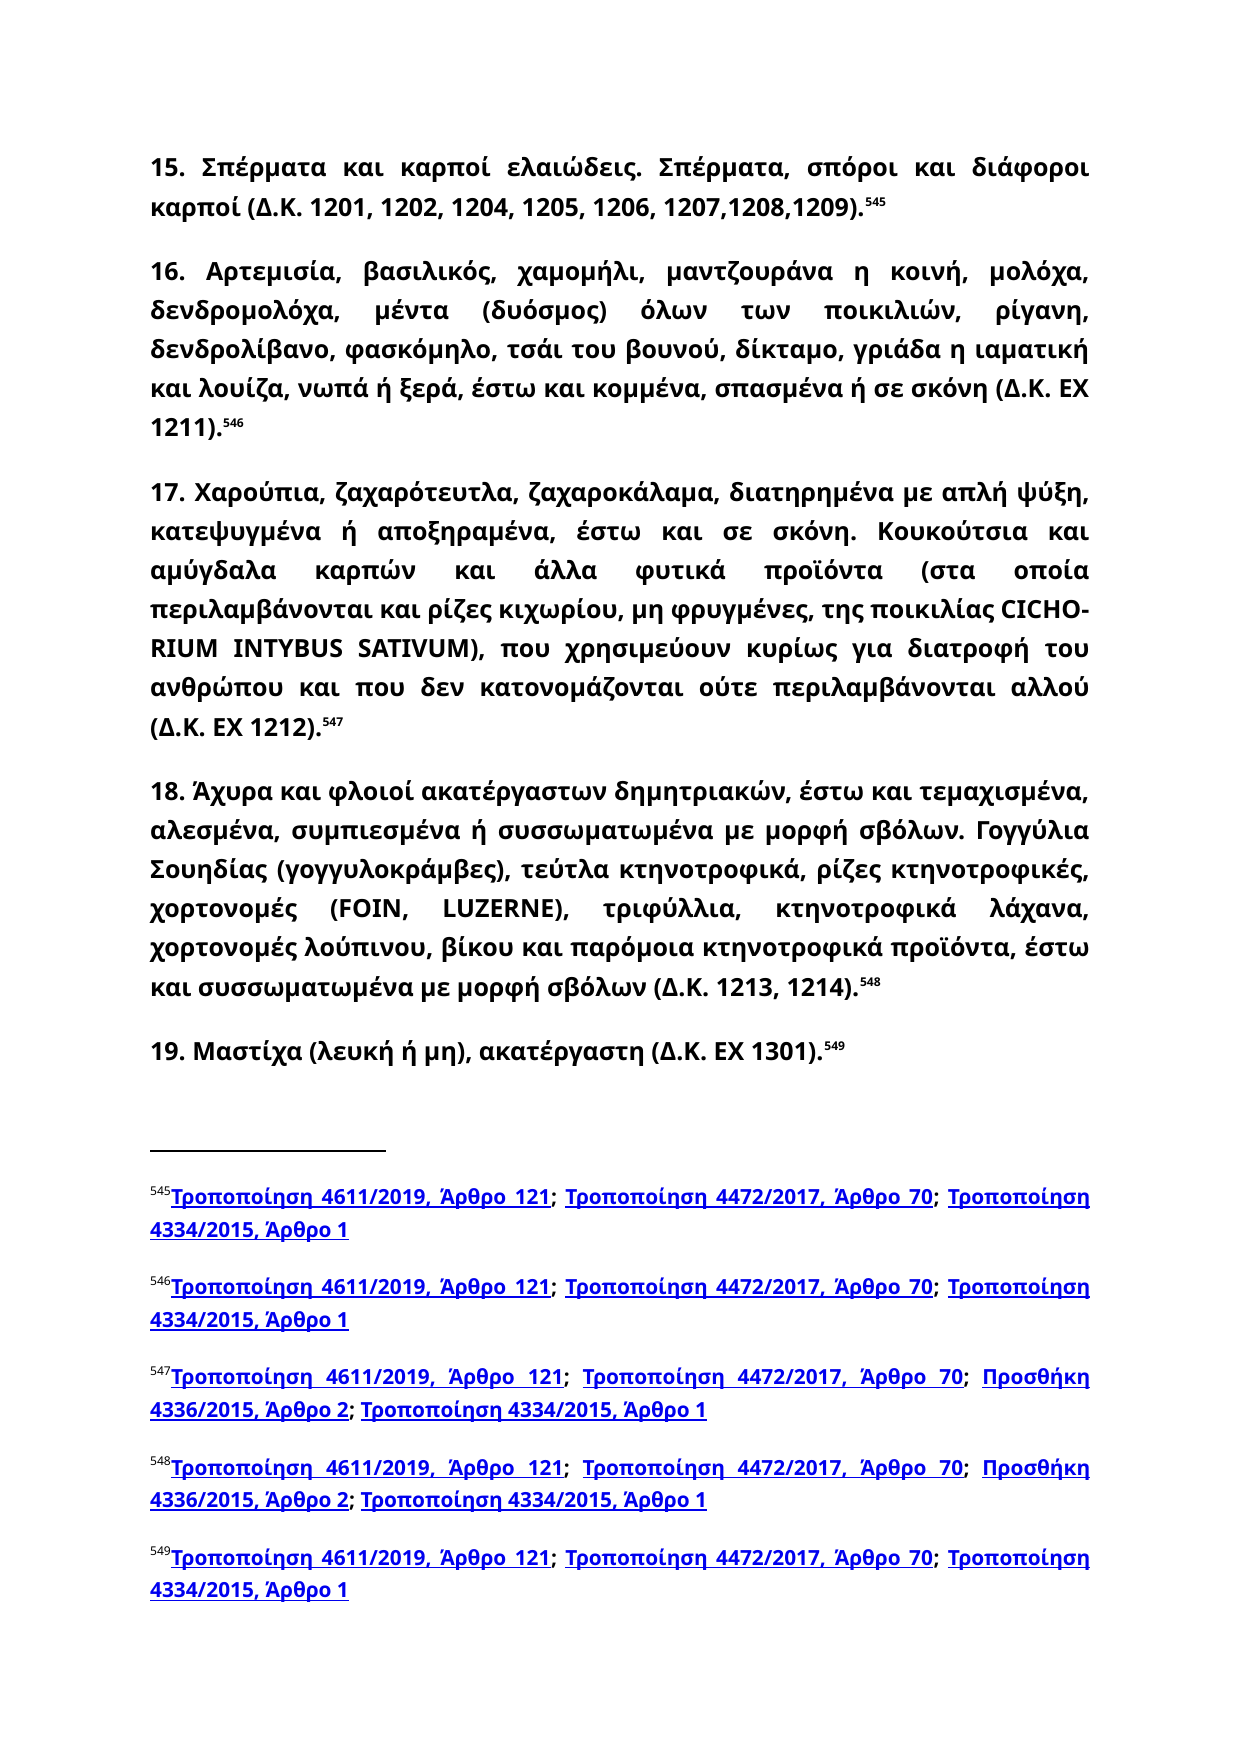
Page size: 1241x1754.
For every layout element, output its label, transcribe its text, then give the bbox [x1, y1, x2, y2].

text Τροποποίηση 4611/2019, Άρθρο 121; Τροποποίηση 4472/2017, Άρθρο 70; Προσθήκη 4336/2015, Άρθρο 2; Τροποποίηση 4334/2015, Άρθρο 1 [150, 1453, 1090, 1514]
text 17. Χαρούπια, ζαχαρότευτλα, ζαχαροκάλαμα, διατηρημένα με απλή ψύξη, κατεψυγμένα ή αποξηραμένα, έστω και σε σκόνη. Κουκούτσια και αμύγδαλα καρπών και άλλα φυτικά προϊόντα (στα οποία περιλαμβάνονται και ρίζες κιχωρίου, μη φρυγμένες, της ποικιλίας CICHO-RIUM INTYBUS SATIVUM), που χρησιμεύουν κυρίως για διατροφή του ανθρώπου και που δεν κατονομάζονται ούτε περιλαμβάνονται αλλού (Δ.Κ. ΕΧ 1212). [150, 474, 1090, 743]
text 15. Σπέρματα και καρποί ελαιώδεις. Σπέρματα, σπόροι και διάφοροι καρποί (Δ.Κ. 1201, 1202, 1204, 1205, 1206, 1207,1208,1209). [150, 150, 1090, 223]
text 18. Άχυρα και φλοιοί ακατέργαστων δημητριακών, έστω και τεμαχισμένα, αλεσμένα, συμπιεσμένα ή συσσωματωμένα με μορφή σβόλων. Γογγύλια Σουηδίας (γογγυλοκράμβες), τεύτλα κτηνοτροφικά, ρίζες κτηνοτροφικές, χορτονομές (FOIN, LUZERNE), τριφύλλια, κτηνοτροφικά λάχανα, χορτονομές λούπινου, βίκου και παρόμοια κτηνοτροφικά προϊόντα, έστω και συσσωματωμένα με μορφή σβόλων (Δ.Κ. 1213, 1214). [150, 773, 1090, 1003]
text Τροποποίηση 4611/2019, Άρθρο 121; Τροποποίηση 4472/2017, Άρθρο 70; Τροποποίηση 4334/2015, Άρθρο 1 [150, 1182, 1090, 1243]
text 19. Μαστίχα (λευκή ή μη), ακατέργαστη (Δ.Κ. ΕΧ 1301). [150, 1033, 1090, 1067]
text Τροποποίηση 4611/2019, Άρθρο 121; Τροποποίηση 4472/2017, Άρθρο 70; Προσθήκη 4336/2015, Άρθρο 2; Τροποποίηση 4334/2015, Άρθρο 1 [150, 1362, 1090, 1423]
text Τροποποίηση 4611/2019, Άρθρο 121; Τροποποίηση 4472/2017, Άρθρο 70; Τροποποίηση 4334/2015, Άρθρο 1 [150, 1272, 1090, 1333]
text 16. Αρτεμισία, βασιλικός, χαμομήλι, μαντζουράνα η κοινή, μολόχα, δενδρομολόχα, μέντα (δυόσμος) όλων των ποικιλιών, ρίγανη, δενδρολίβανο, φασκόμηλο, τσάι του βουνού, δίκταμο, γριάδα η ιαματική και λουίζα, νωπά ή ξερά, έστω και κομμένα, σπασμένα ή σε σκόνη (Δ.Κ. ΕΧ 1211). [150, 253, 1090, 444]
text Τροποποίηση 4611/2019, Άρθρο 121; Τροποποίηση 4472/2017, Άρθρο 70; Τροποποίηση 4334/2015, Άρθρο 1 [150, 1543, 1090, 1604]
